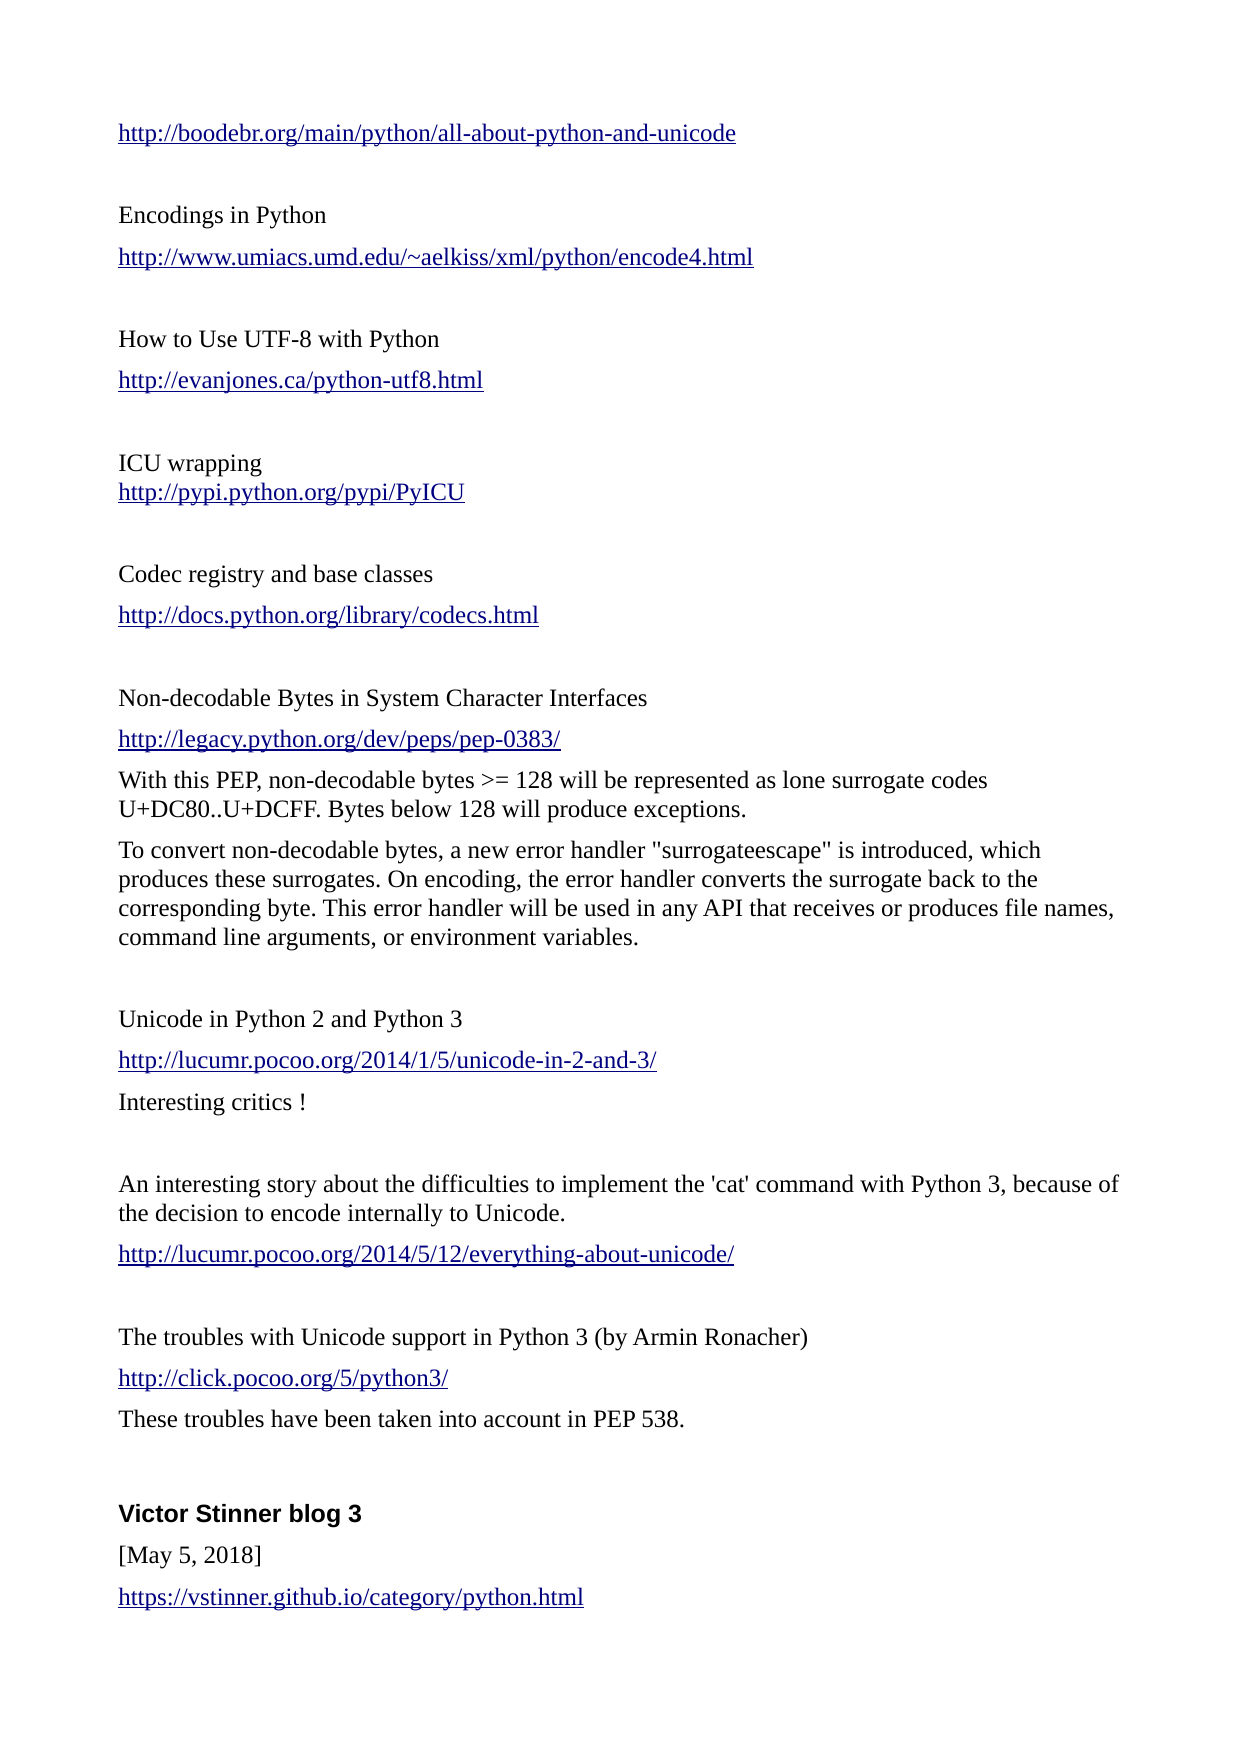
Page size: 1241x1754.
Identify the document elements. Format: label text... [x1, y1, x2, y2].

text http://pypi.python.org/pypi/PyICU [118, 477, 1122, 506]
text [May 5, 2018] [118, 1541, 1122, 1569]
text http://evanjones.ca/python-utf8.html [118, 366, 1122, 394]
text http://legacy.python.org/dev/peps/pep-0383/ [118, 724, 1122, 753]
text Codec registry and base classes [118, 559, 1122, 588]
text Unicode in Python 2 and Python 3 [118, 1004, 1122, 1033]
subtitle Victor Stinner blog 3 [118, 1499, 1122, 1528]
text http://click.pocoo.org/5/python3/ [118, 1363, 1122, 1392]
text An interesting story about the difficulties to implement the 'cat' command with Python 3, because of the decision to encode internally to Unicode. [118, 1169, 1122, 1227]
text http://docs.python.org/library/codecs.html [118, 601, 1122, 629]
text http://boodebr.org/main/python/all-about-python-and-unicode [118, 118, 1122, 147]
text Non-decodable Bytes in System Character Interfaces [118, 683, 1122, 712]
text https://vstinner.github.io/category/python.html [118, 1582, 1122, 1611]
text http://www.umiacs.umd.edu/~aelkiss/xml/python/encode4.html [118, 242, 1122, 271]
text http://lucumr.pocoo.org/2014/1/5/unicode-in-2-and-3/ [118, 1046, 1122, 1074]
text http://lucumr.pocoo.org/2014/5/12/everything-about-unicode/ [118, 1239, 1122, 1268]
text ICU wrapping [118, 448, 1122, 477]
text To convert non-decodable bytes, a new error handler "surrogateescape" is introduced, which produces these surrogates. On encoding, the error handler converts the surrogate back to the corresponding byte. This error handler will be used in any API that receives or produces file names, command line arguments, or environment variables. [118, 836, 1122, 951]
text The troubles with Unicode support in Python 3 (by Armin Ronacher) [118, 1322, 1122, 1351]
text Interesting critics ! [118, 1087, 1122, 1116]
text How to Use UTF-8 with Python [118, 324, 1122, 353]
text These troubles have been taken into account in PEP 538. [118, 1404, 1122, 1433]
text Encodings in Python [118, 201, 1122, 229]
text With this PEP, non-decodable bytes >= 128 will be represented as lone surrogate codes U+DC80..U+DCFF. Bytes below 128 will produce exceptions. [118, 766, 1122, 823]
